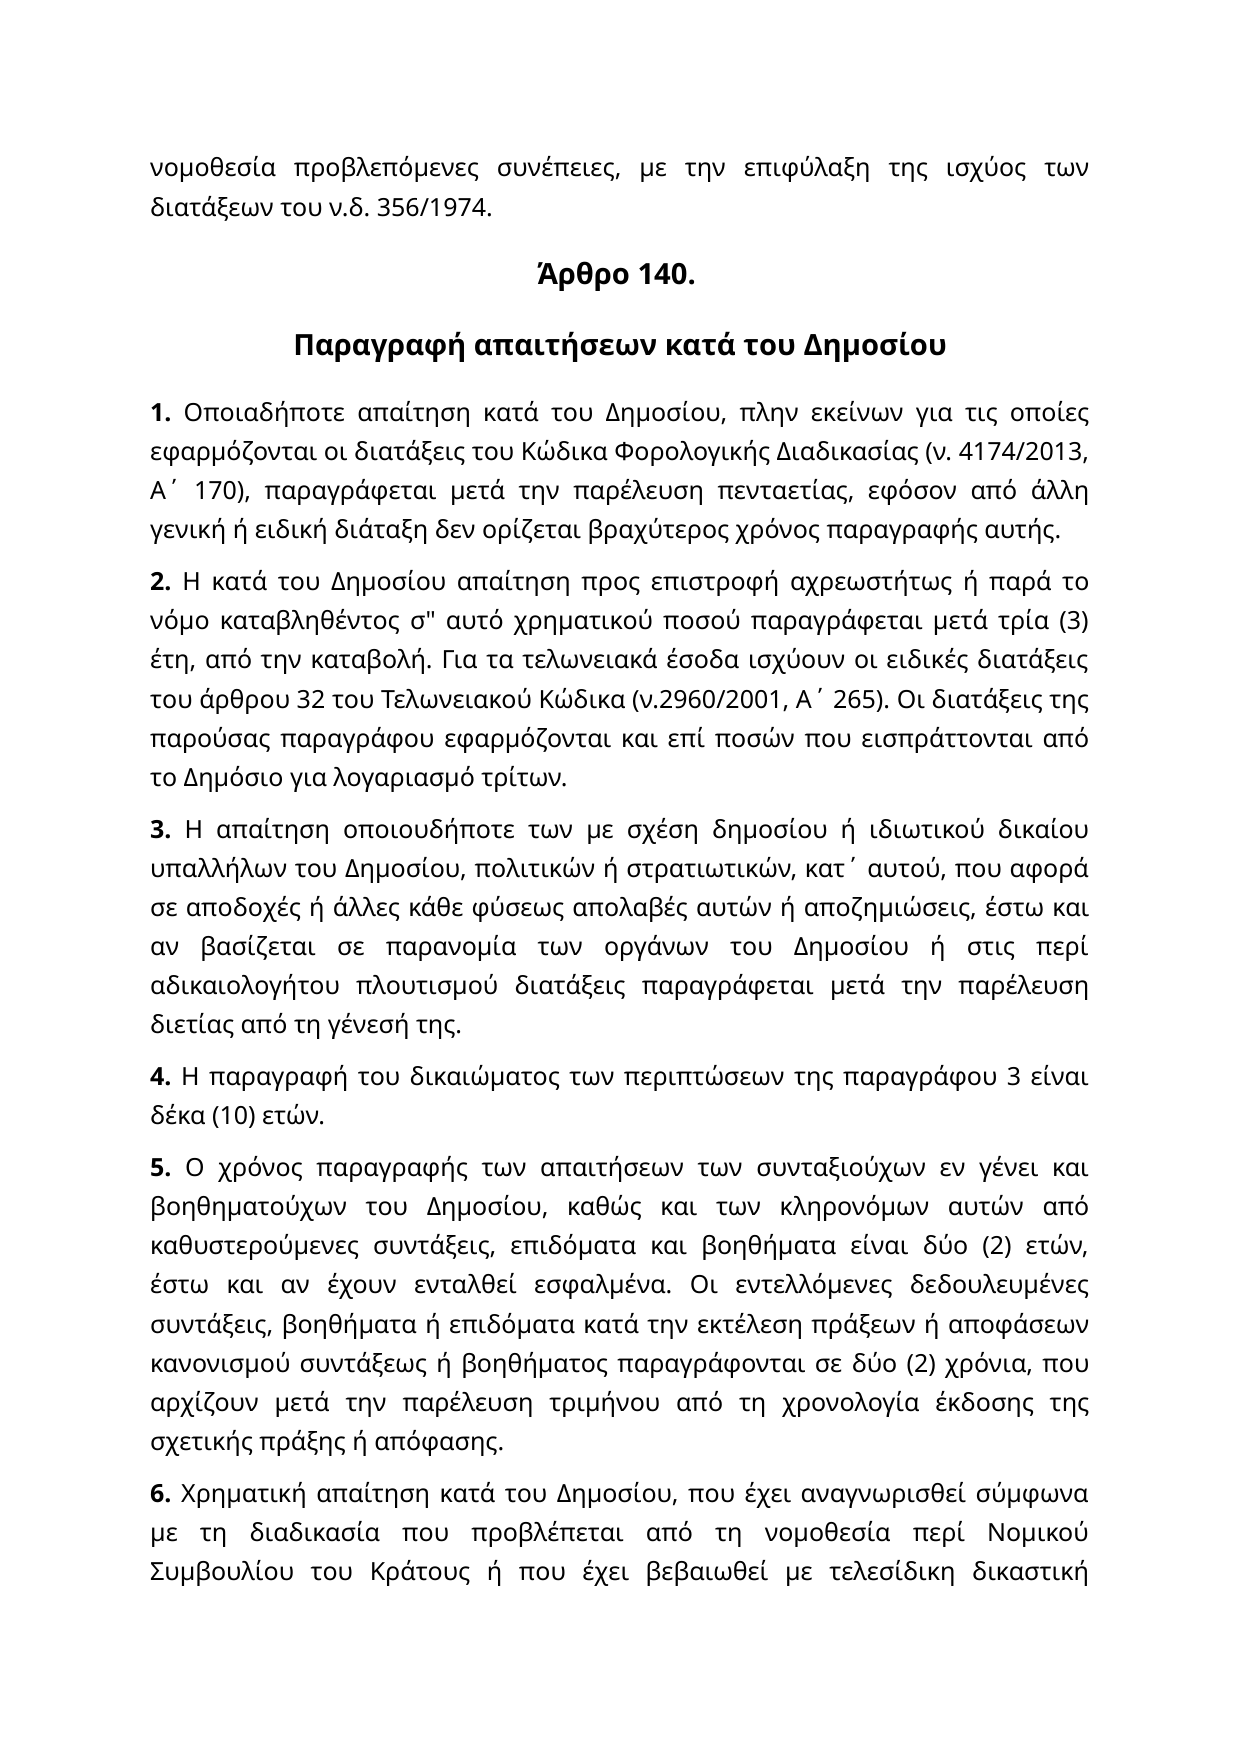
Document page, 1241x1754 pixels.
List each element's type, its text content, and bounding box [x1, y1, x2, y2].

subtitle Άρθρο 140. [150, 253, 1090, 293]
text 2. Η κατά του Δημοσίου απαίτηση προς επιστροφή αχρεωστήτως ή παρά το νόμο καταβληθέντος σ" αυτό χρηματικού ποσού παραγράφεται μετά τρία (3) έτη, από την καταβολή. Για τα τελωνειακά έσοδα ισχύουν οι ειδικές διατάξεις του άρθρου 32 του Τελωνειακού Κώδικα (ν.2960/2001, Α΄ 265). Οι διατάξεις της παρούσας παραγράφου εφαρμόζονται και επί ποσών που εισπράττονται από το Δημόσιο για λογαριασμό τρίτων. [150, 564, 1090, 794]
subtitle Παραγραφή απαιτήσεων κατά του Δημοσίου [150, 324, 1090, 364]
text 1. Οποιαδήποτε απαίτηση κατά του Δημοσίου, πλην εκείνων για τις οποίες εφαρμόζονται οι διατάξεις του Κώδικα Φορολογικής Διαδικασίας (ν. 4174/2013, Α΄ 170), παραγράφεται μετά την παρέλευση πενταετίας, εφόσον από άλλη γενική ή ειδική διάταξη δεν ορίζεται βραχύτερος χρόνος παραγραφής αυτής. [150, 394, 1090, 546]
text 4. Η παραγραφή του δικαιώματος των περιπτώσεων της παραγράφου 3 είναι δέκα (10) ετών. [150, 1059, 1090, 1132]
text 6. Χρηματική απαίτηση κατά του Δημοσίου, που έχει αναγνωρισθεί σύμφωνα με τη διαδικασία που προβλέπεται από τη νομοθεσία περί Νομικού Συμβουλίου του Κράτους ή που έχει βεβαιωθεί με τελεσίδικη δικαστική [150, 1475, 1090, 1588]
text 5. Ο χρόνος παραγραφής των απαιτήσεων των συνταξιούχων εν γένει και βοηθηματούχων του Δημοσίου, καθώς και των κληρονόμων αυτών από καθυστερούμενες συντάξεις, επιδόματα και βοηθήματα είναι δύο (2) ετών, έστω και αν έχουν ενταλθεί εσφαλμένα. Οι εντελλόμενες δεδουλευμένες συντάξεις, βοηθήματα ή επιδόματα κατά την εκτέλεση πράξεων ή αποφάσεων κανονισμού συντάξεως ή βοηθήματος παραγράφονται σε δύο (2) χρόνια, που αρχίζουν μετά την παρέλευση τριμήνου από τη χρονολογία έκδοσης της σχετικής πράξης ή απόφασης. [150, 1149, 1090, 1458]
text 3. Η απαίτηση οποιουδήποτε των με σχέση δημοσίου ή ιδιωτικού δικαίου υπαλλήλων του Δημοσίου, πολιτικών ή στρατιωτικών, κατ΄ αυτού, που αφορά σε αποδοχές ή άλλες κάθε φύσεως απολαβές αυτών ή αποζημιώσεις, έστω και αν βασίζεται σε παρανομία των οργάνων του Δημοσίου ή στις περί αδικαιολογήτου πλουτισμού διατάξεις παραγράφεται μετά την παρέλευση διετίας από τη γένεσή της. [150, 811, 1090, 1041]
text νομοθεσία προβλεπόμενες συνέπειες, με την επιφύλαξη της ισχύος των διατάξεων του ν.δ. 356/1974. [150, 150, 1090, 223]
